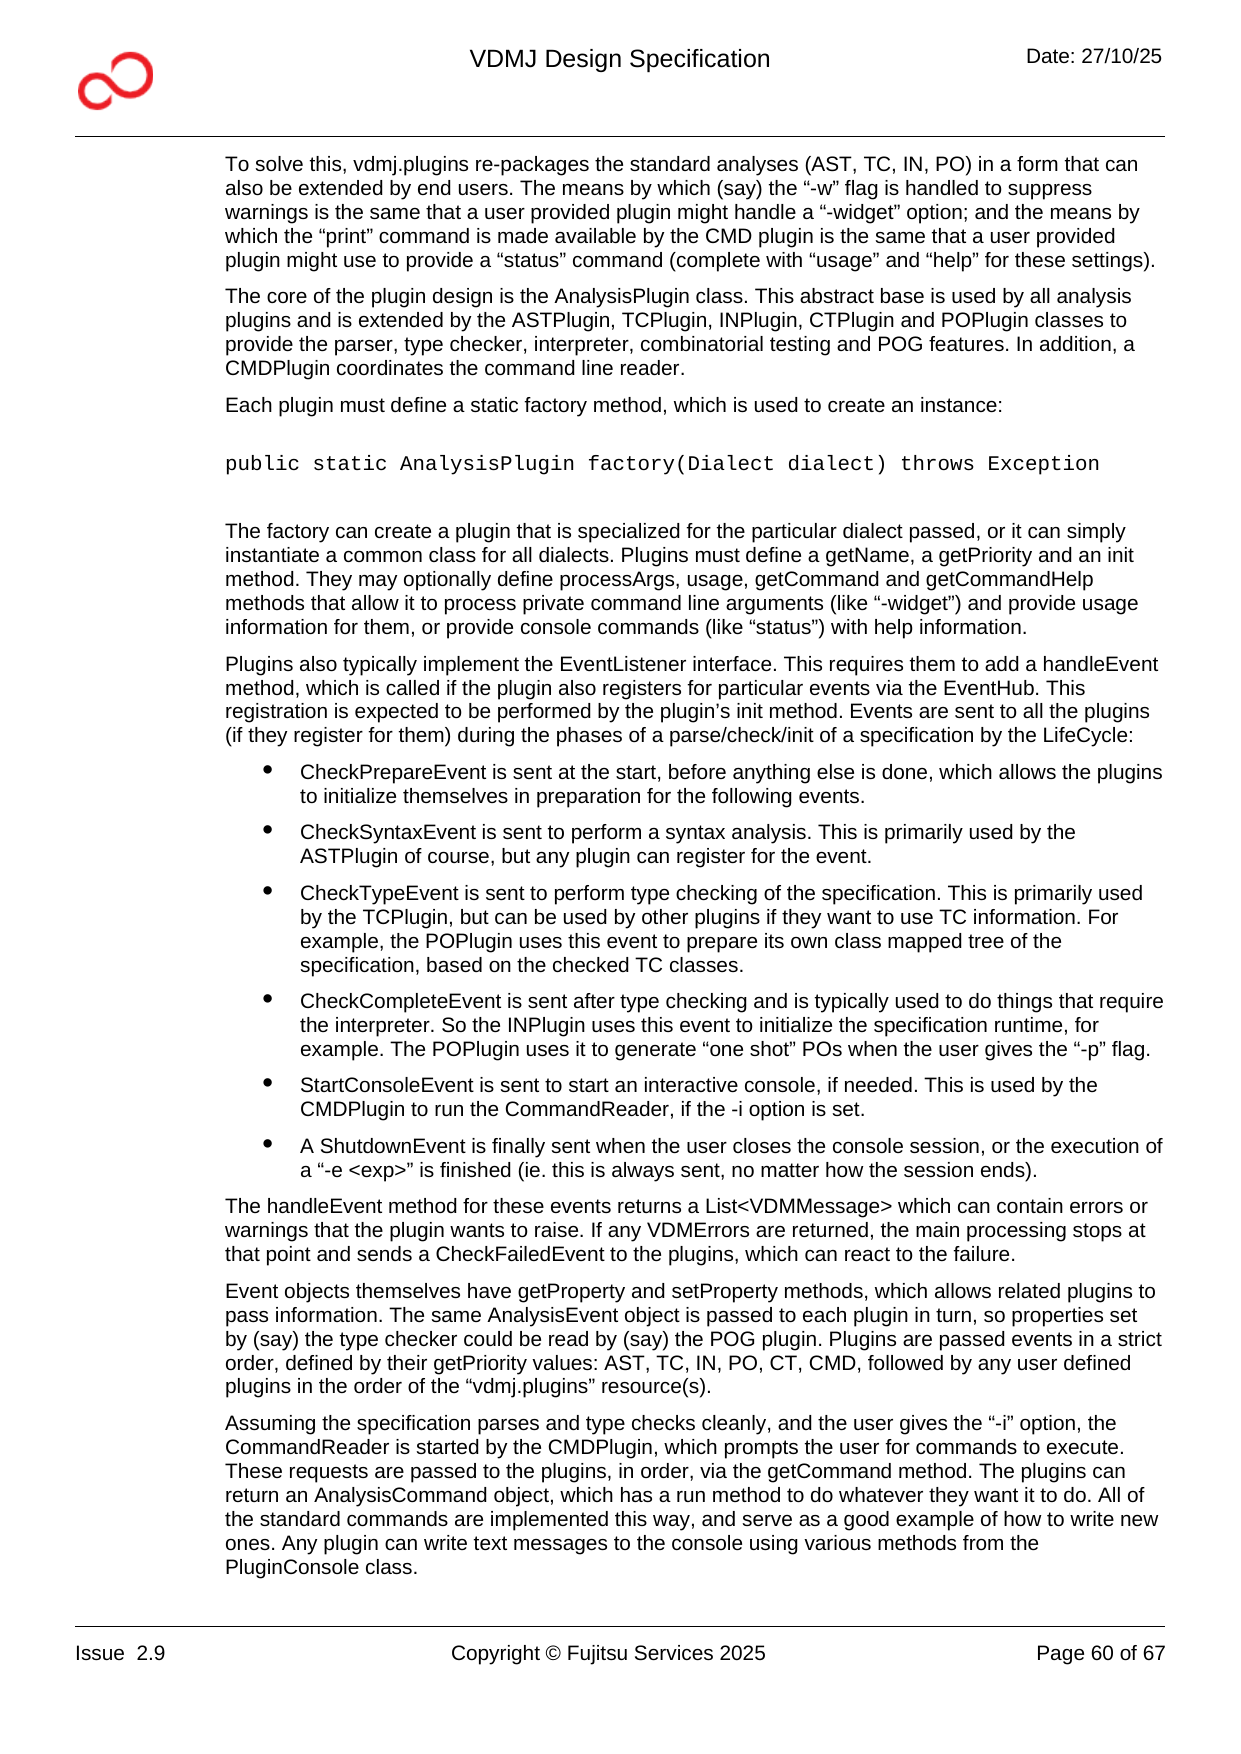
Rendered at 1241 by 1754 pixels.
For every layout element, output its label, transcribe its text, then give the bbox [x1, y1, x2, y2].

list A ShutdownEvent is finally sent when the user closes the console session, or the execution of a “-e <exp>” is finished (ie. this is always sent, no matter how the session ends). [262, 1134, 1165, 1182]
text To solve this, vdmj.plugins re-packages the standard analyses (AST, TC, IN, PO) in a form that can also be extended by end users. The means by which (say) the “-w” flag is handled to suppress warnings is the same that a user provided plugin might handle a “-widget” option; and the means by which the “print” command is made available by the CMD plugin is the same that a user provided plugin might use to provide a “status” command (complete with “usage” and “help” for these settings). [225, 152, 1165, 272]
list StartConsoleEvent is sent to start an interactive console, if needed. This is used by the CMDPlugin to run the CommandReader, if the -i option is set. [262, 1074, 1165, 1122]
text Assuming the specification parses and type checks cleanly, and the user gives the “-i” option, the CommandReader is started by the CMDPlugin, which prompts the user for commands to execute. These requests are passed to the plugins, in order, via the getCommand method. The plugins can return an AnalysisCommand object, which has a run method to do whatever they want it to do. All of the standard commands are implemented this way, and serve as a good example of how to write new ones. Any plugin can write text messages to the console using various methods from the PluginConsole class. [225, 1411, 1165, 1579]
text Plugins also typically implement the EventListener interface. This requires them to add a handleEvent method, which is called if the plugin also registers for particular events via the EventHub. This registration is expected to be performed by the plugin’s init method. Events are sent to all the plugins (if they register for them) during the phases of a parse/check/init of a specification by the LifeCycle: [225, 652, 1165, 748]
list CheckSyntaxEvent is sent to perform a syntax analysis. This is primarily used by the ASTPlugin of course, but any plugin can register for the event. [262, 821, 1165, 868]
text public static AnalysisPlugin factory(Dialect dialect) throws Exception [225, 452, 1165, 474]
text The handleEvent method for these events returns a List<VDMMessage> which can contain errors or warnings that the plugin wants to raise. If any VDMErrors are returned, the main processing stops at that point and sends a CheckFailedEvent to the plugins, which can react to the failure. [225, 1194, 1165, 1266]
list CheckTypeEvent is sent to perform type checking of the specification. This is primarily used by the TCPlugin, but can be used by other plugins if they want to use TC information. For example, the POPlugin uses this event to prepare its own class mapped tree of the specification, based on the checked TC classes. [262, 881, 1165, 977]
text The core of the plugin design is the AnalysisPlugin class. This abstract base is used by all analysis plugins and is extended by the ASTPlugin, TCPlugin, INPlugin, CTPlugin and POPlugin classes to provide the parser, type checker, interpreter, combinatorial testing and POG features. In addition, a CMDPlugin coordinates the command line reader. [225, 285, 1165, 381]
text Each plugin must define a static factory method, which is used to create an instance: [225, 393, 1165, 417]
list CheckPrepareEvent is sent at the start, before anything else is done, which allows the plugins to initialize themselves in preparation for the following events. [262, 760, 1165, 808]
text The factory can create a plugin that is specialized for the particular dialect passed, or it can simply instantiate a common class for all dialects. Plugins must define a getName, a getPriority and an init method. They may optionally define processArgs, usage, getCommand and getCommandHelp methods that allow it to process private command line arguments (like “-widget”) and provide usage information for them, or provide console commands (like “status”) with help information. [225, 519, 1165, 639]
list CheckCompleteEvent is sent after type checking and is typically used to do things that require the interpreter. So the INPlugin uses this event to initialize the specification runtime, for example. The POPlugin uses it to generate “one shot” POs when the user gives the “-p” flag. [262, 989, 1165, 1061]
picture [78, 44, 153, 120]
text Event objects themselves have getProperty and setProperty methods, which allows related plugins to pass information. The same AnalysisEvent object is passed to each plugin in turn, so properties set by (say) the type checker could be read by (say) the POG plugin. Plugins are passed events in a strict order, defined by their getPriority values: AST, TC, IN, PO, CT, CMD, followed by any user defined plugins in the order of the “vdmj.plugins” resource(s). [225, 1279, 1165, 1399]
